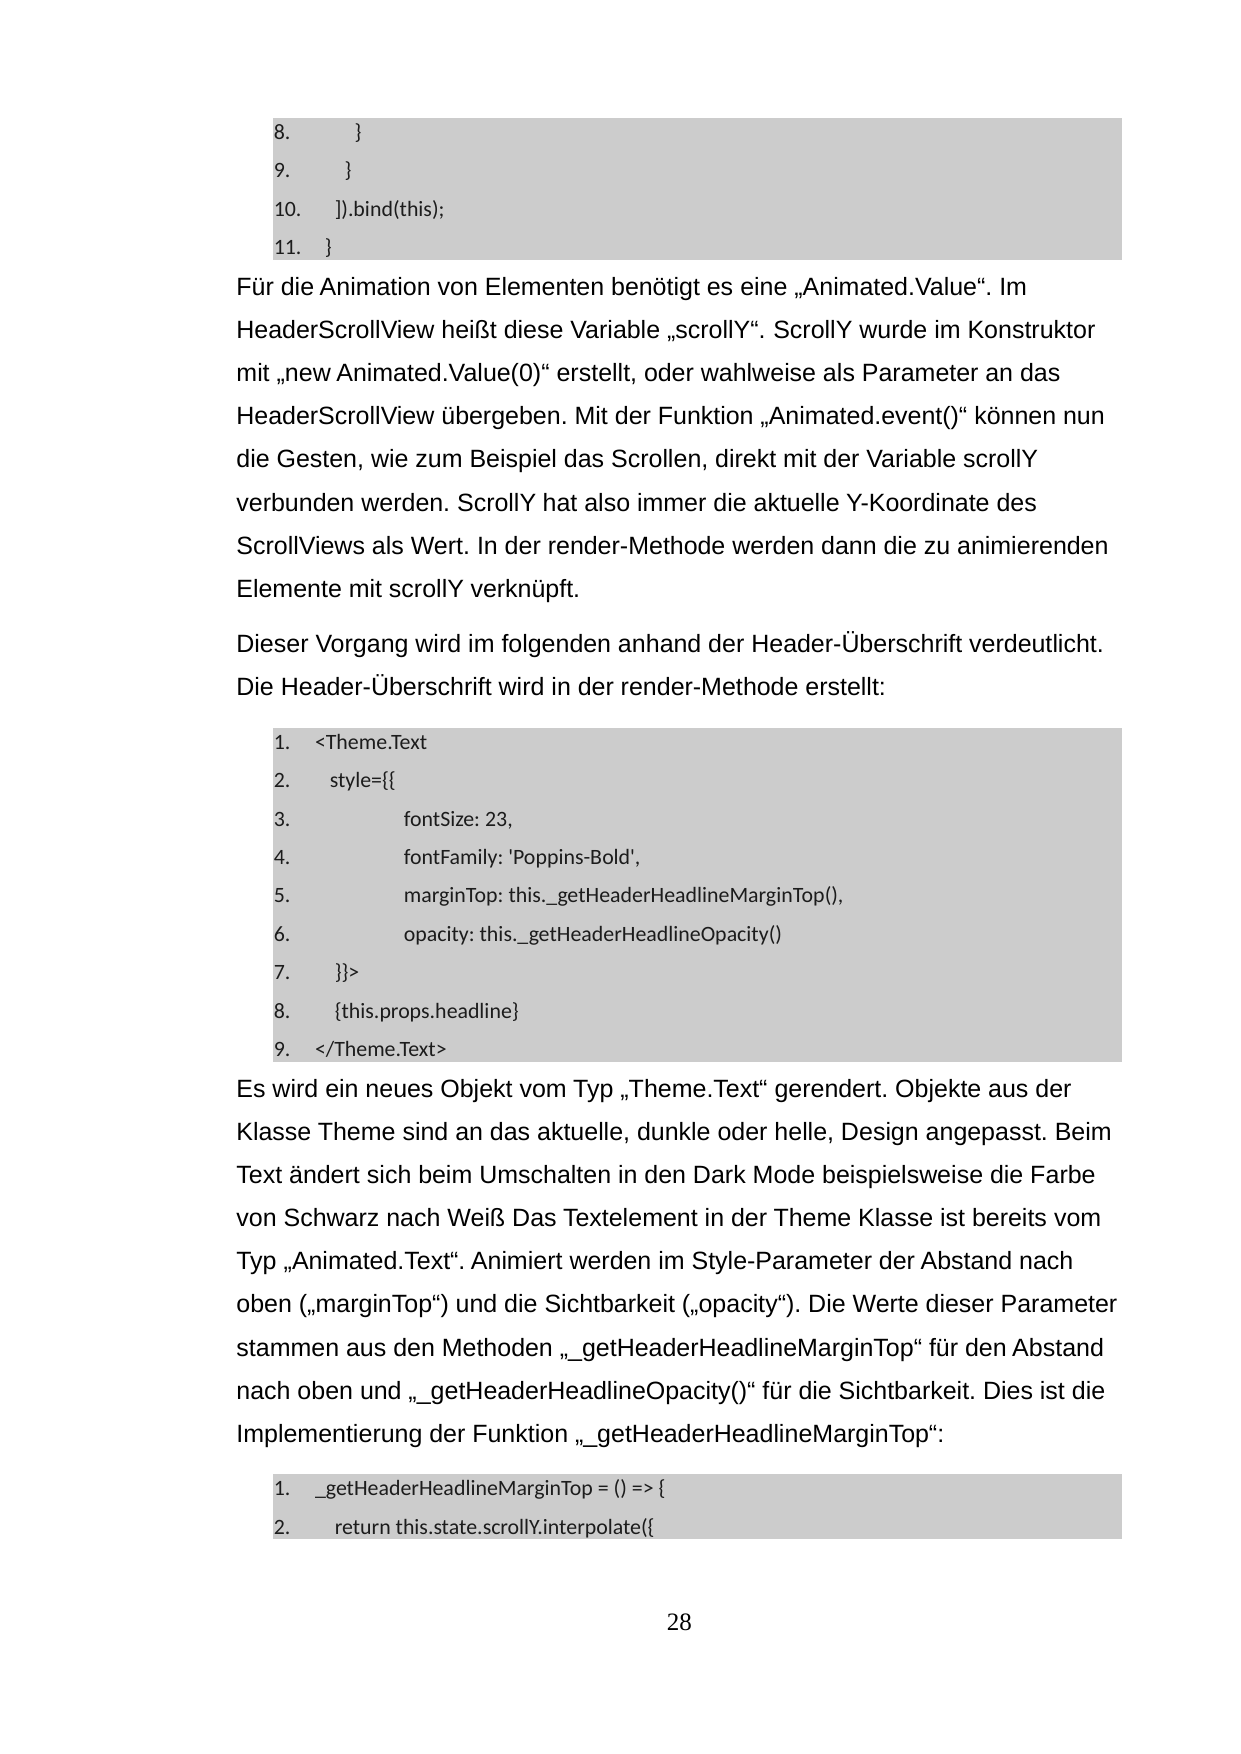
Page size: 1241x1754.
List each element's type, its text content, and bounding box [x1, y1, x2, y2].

list } [273, 233, 1122, 260]
list fontFamily: 'Poppins-Bold', [273, 843, 1122, 870]
list return this.state.scrollY.interpolate({ [273, 1513, 1122, 1539]
list marginTop: this._getHeaderHeadlineMarginTop(), [273, 882, 1122, 908]
list _getHeaderHeadlineMarginTop = () => { [273, 1474, 1122, 1501]
list } [273, 118, 1122, 145]
text Es wird ein neues Objekt vom Typ „Theme.Text“ gerendert. Objekte aus der Klasse Theme sind an das aktuelle, dunkle oder helle, Design angepasst. Beim Text ändert sich beim Umschalten in den Dark Mode beispielsweise die Farbe von Schwarz nach Weiß Das Textelement in der Theme Klasse ist bereits vom Typ „Animated.Text“. Animiert werden im Style-Parameter der Abstand nach oben („marginTop“) und die Sichtbarkeit („opacity“). Die Werte dieser Parameter stammen aus den Methoden „_getHeaderHeadlineMarginTop“ für den Abstand nach oben und „_getHeaderHeadlineOpacity()“ für die Sichtbarkeit. Dies ist die Implementierung der Funktion „_getHeaderHeadlineMarginTop“: [236, 1074, 1122, 1448]
list {this.props.headline} [273, 997, 1122, 1024]
list fontSize: 23, [273, 805, 1122, 831]
text Für die Animation von Elementen benötigt es eine „Animated.Value“. Im HeaderScrollView heißt diese Variable „scrollY“. ScrollY wurde im Konstruktor mit „new Animated.Value(0)“ erstellt, oder wahlweise als Parameter an das HeaderScrollView übergeben. Mit der Funktion „Animated.event()“ können nun die Gesten, wie zum Beispiel das Scrollen, direkt mit der Variable scrollY verbunden werden. ScrollY hat also immer die aktuelle Y-Koordinate des ScrollViews als Wert. In der render-Methode werden dann die zu animierenden Elemente mit scrollY verknüpft. [236, 272, 1122, 602]
list } [273, 157, 1122, 183]
list opacity: this._getHeaderHeadlineOpacity() [273, 920, 1122, 947]
list }}> [273, 958, 1122, 985]
list <Theme.Text [273, 728, 1122, 754]
list </Theme.Text> [273, 1035, 1122, 1062]
list ]).bind(this); [273, 195, 1122, 222]
text Dieser Vorgang wird im folgenden anhand der Header-Überschrift verdeutlicht. Die Header-Überschrift wird in der render-Methode erstellt: [236, 629, 1122, 701]
list style={{ [273, 766, 1122, 793]
